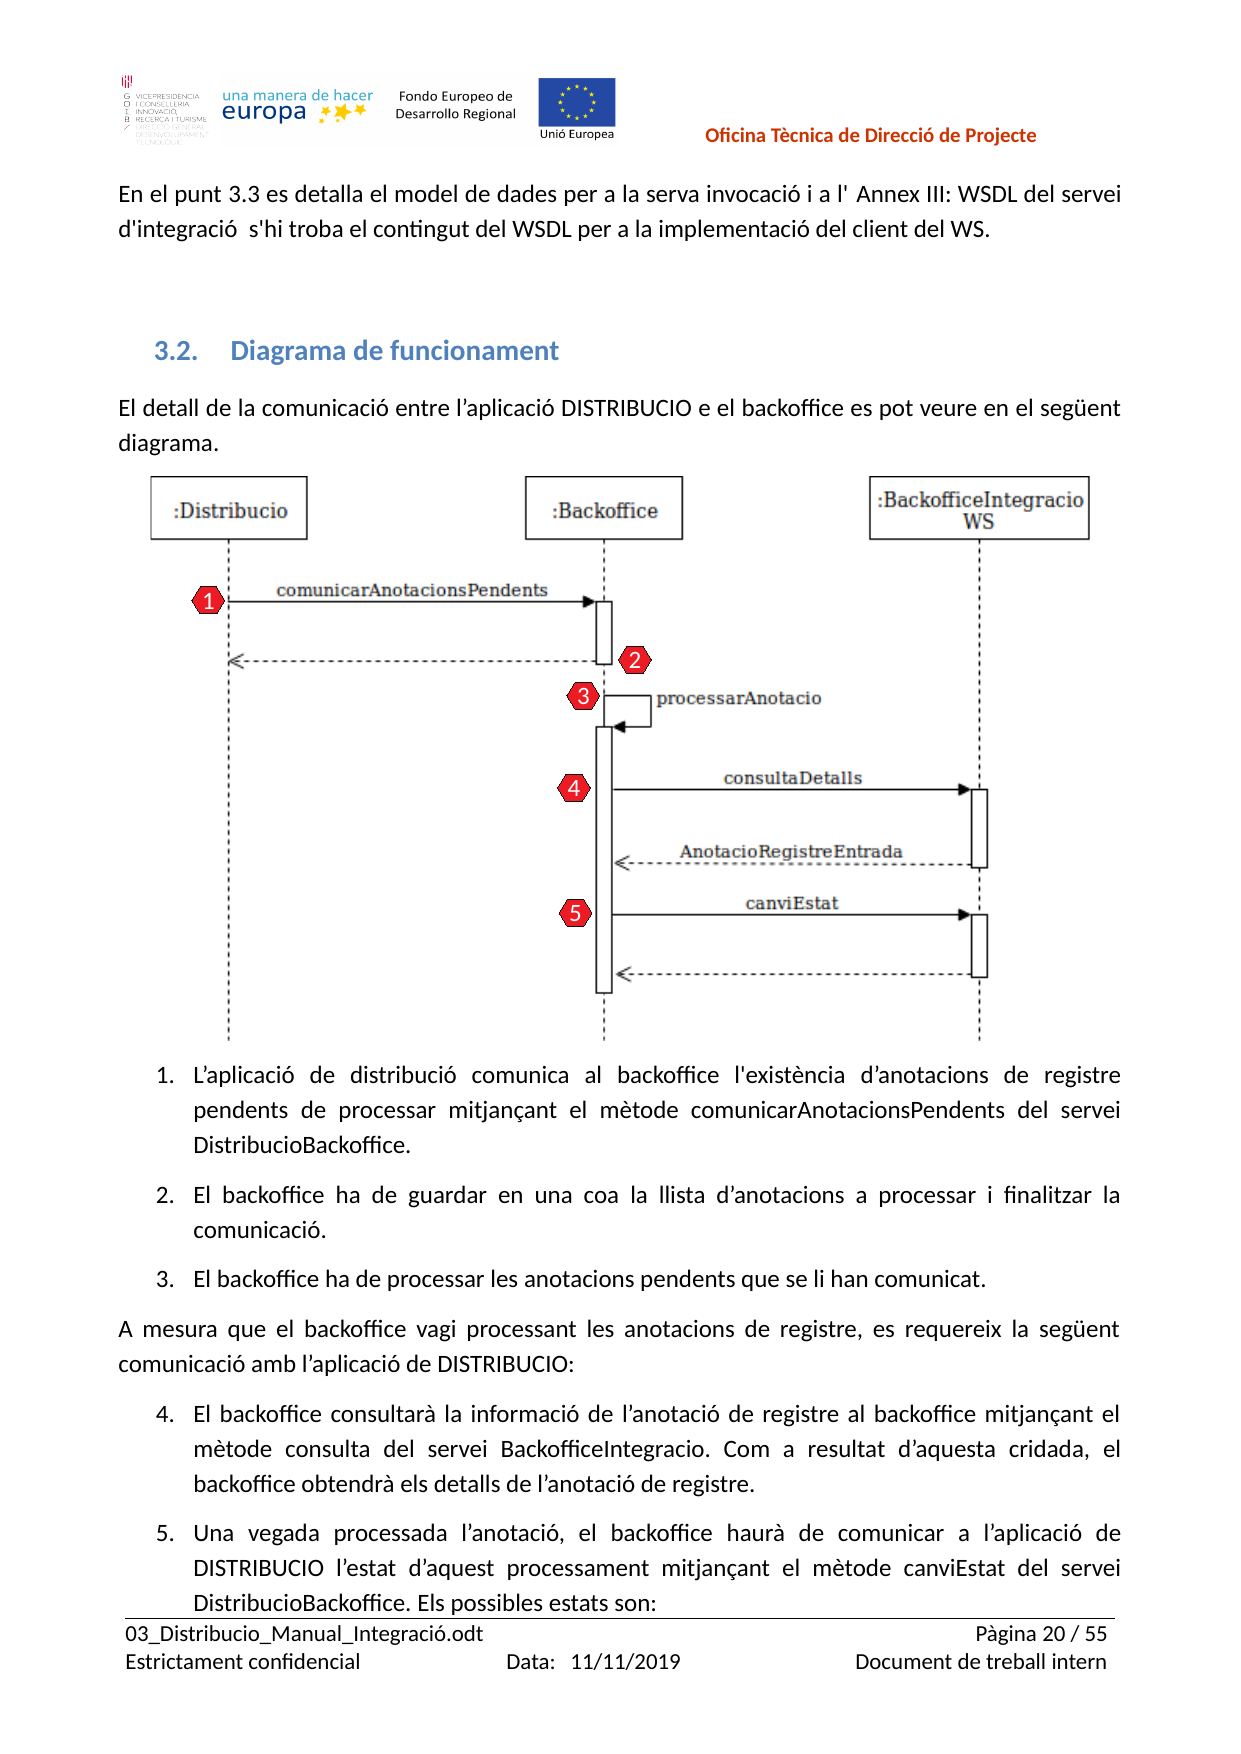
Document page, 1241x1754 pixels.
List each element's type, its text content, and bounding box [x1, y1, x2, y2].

subtitle Diagrama de funcionament [153, 332, 1122, 368]
list Una vegada processada l’anotació, el backoffice haurà de comunicar a l’aplicació de DISTRIBUCIO l’estat d’aquest processament mitjançant el mètode canviEstat del servei DistribucioBackoffice. Els possibles estats son: [156, 1517, 1122, 1618]
list El backoffice ha de guardar en una coa la llista d’anotacions a processar i finalitzar la comunicació. [156, 1179, 1122, 1244]
picture [118, 73, 213, 147]
picture [150, 476, 1090, 1041]
text En el punt 3.3 es detalla el model de dades per a la serva invocació i a l' Annex III: WSDL del servei d'integració s'hi troba el contingut del WSDL per a la implementació del client del WS. [118, 178, 1122, 243]
list L’aplicació de distribució comunica al backoffice l'existència d’anotacions de registre pendents de processar mitjançant el mètode comunicarAnotacionsPendents del servei DistribucioBackoffice. [156, 1059, 1122, 1160]
list El backoffice consultarà la informació de l’anotació de registre al backoffice mitjançant el mètode consulta del servei BackofficeIntegracio. Com a resultat d’aquesta cridada, el backoffice obtendrà els detalls de l’anotació de registre. [156, 1398, 1122, 1498]
text A mesura que el backoffice vagi processant les anotacions de registre, es requereix la següent comunicació amb l’aplicació de DISTRIBUCIO: [118, 1313, 1122, 1379]
list El backoffice ha de processar les anotacions pendents que se li han comunicat. [156, 1264, 1122, 1294]
picture [219, 73, 621, 147]
text El detall de la comunicació entre l’aplicació DISTRIBUCIO e el backoffice es pot veure en el següent diagrama. [118, 392, 1122, 457]
